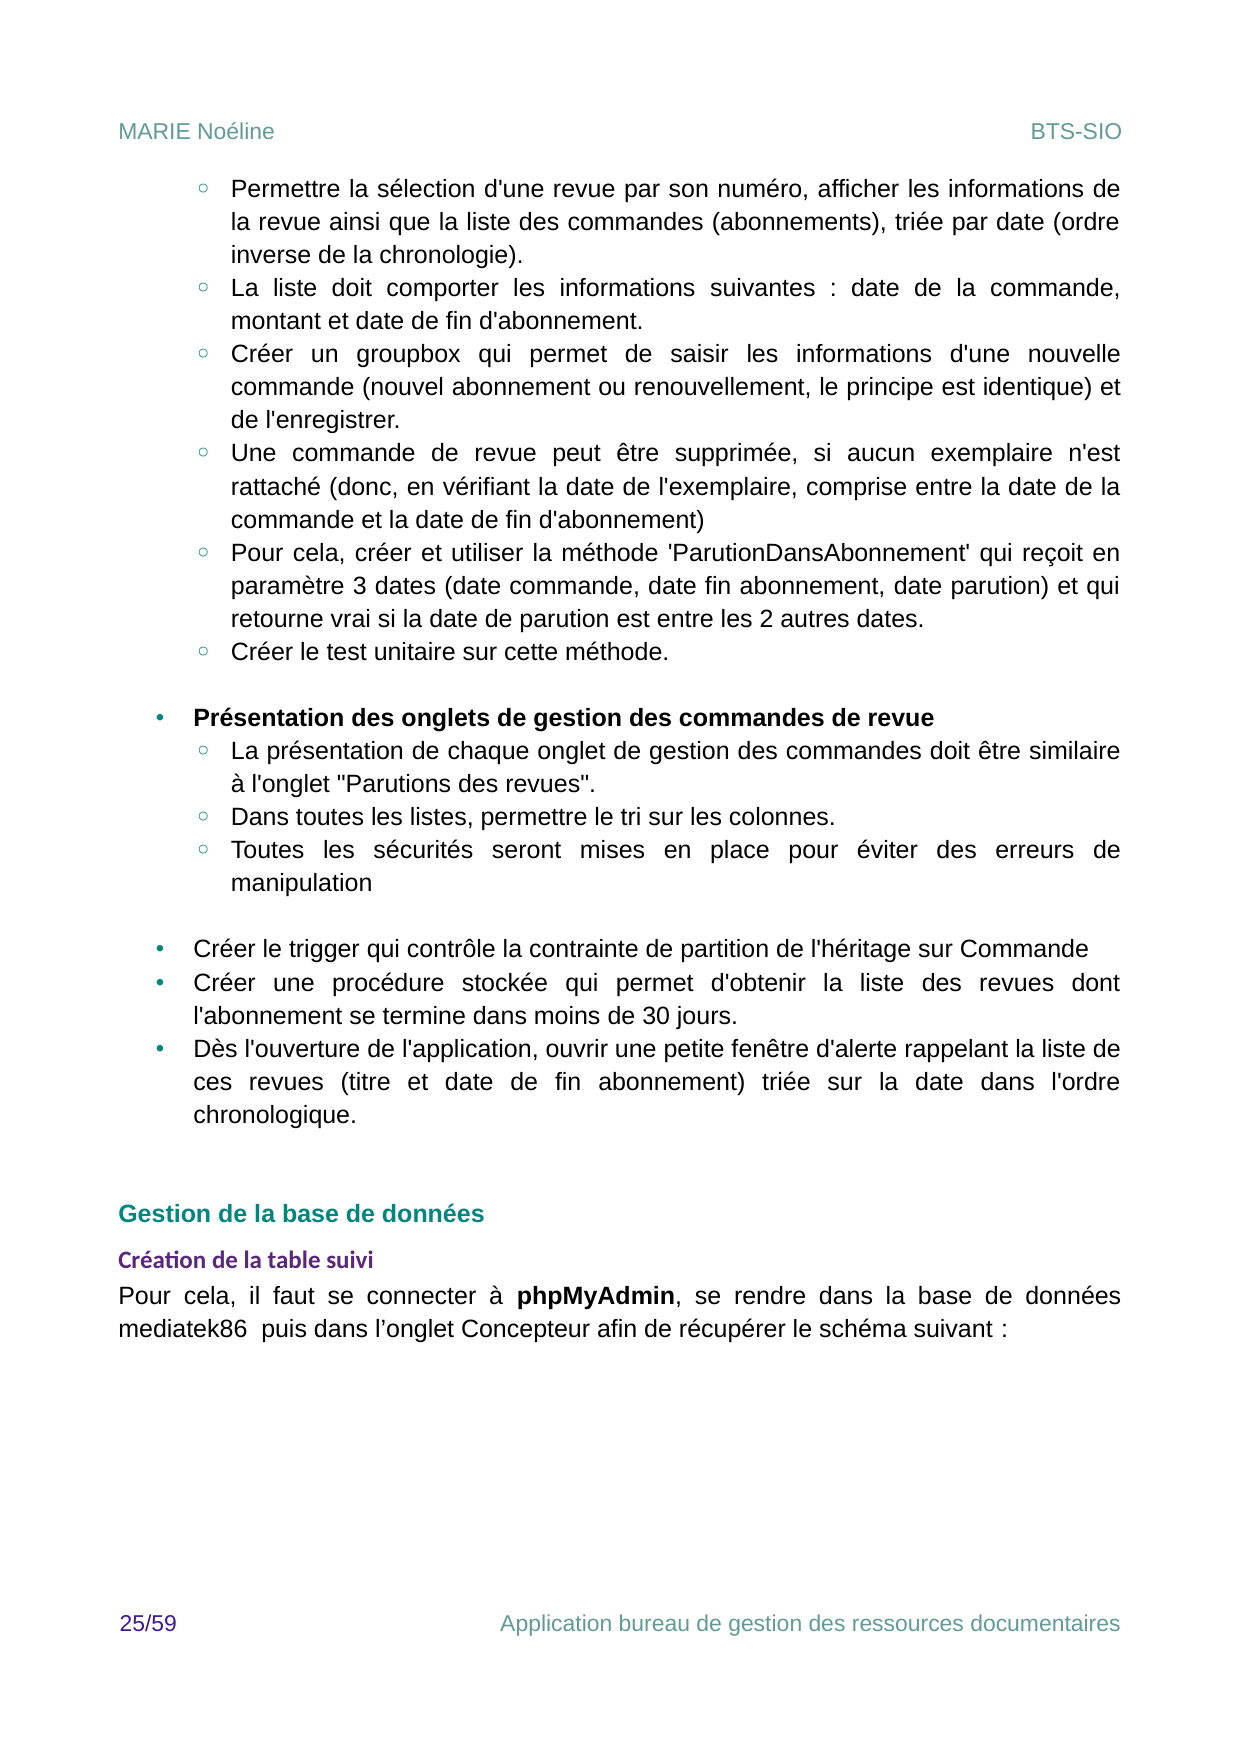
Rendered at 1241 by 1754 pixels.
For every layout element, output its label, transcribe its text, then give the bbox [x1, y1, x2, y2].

list Créer le trigger qui contrôle la contrainte de partition de l'héritage sur Commande [156, 934, 1122, 963]
list Une commande de revue peut être supprimée, si aucun exemplaire n'est rattaché (donc, en vérifiant la date de l'exemplaire, comprise entre la date de la commande et la date de fin d'abonnement) [193, 438, 1122, 533]
subtitle Création de la table suivi [118, 1244, 1122, 1275]
text Gestion de la base de données [118, 1199, 1122, 1228]
list La liste doit comporter les informations suivantes : date de la commande, montant et date de fin d'abonnement. [193, 273, 1122, 335]
list Dès l'ouverture de l'application, ouvrir une petite fenêtre d'alerte rappelant la liste de ces revues (titre et date de fin abonnement) triée sur la date dans l'ordre chronologique. [156, 1034, 1122, 1129]
list Créer une procédure stockée qui permet d'obtenir la liste des revues dont l'abonnement se termine dans moins de 30 jours. [156, 968, 1122, 1029]
list Permettre la sélection d'une revue par son numéro, afficher les informations de la revue ainsi que la liste des commandes (abonnements), triée par date (ordre inverse de la chronologie). [193, 174, 1122, 269]
list Pour cela, créer et utiliser la méthode 'ParutionDansAbonnement' qui reçoit en paramètre 3 dates (date commande, date fin abonnement, date parution) et qui retourne vrai si la date de parution est entre les 2 autres dates. [193, 538, 1122, 632]
list Dans toutes les listes, permettre le tri sur les colonnes. [193, 802, 1122, 831]
list Créer le test unitaire sur cette méthode. [193, 637, 1122, 666]
text Pour cela, il faut se connecter à phpMyAdmin, se rendre dans la base de données mediatek86 puis dans l’onglet Concepteur afin de récupérer le schéma suivant : [118, 1281, 1122, 1343]
list Toutes les sécurités seront mises en place pour éviter des erreurs de manipulation [193, 835, 1122, 897]
list La présentation de chaque onglet de gestion des commandes doit être similaire à l'onglet "Parutions des revues". [193, 736, 1122, 798]
list Créer un groupbox qui permet de saisir les informations d'une nouvelle commande (nouvel abonnement ou renouvellement, le principe est identique) et de l'enregistrer. [193, 339, 1122, 434]
list Présentation des onglets de gestion des commandes de revue [156, 703, 1122, 732]
